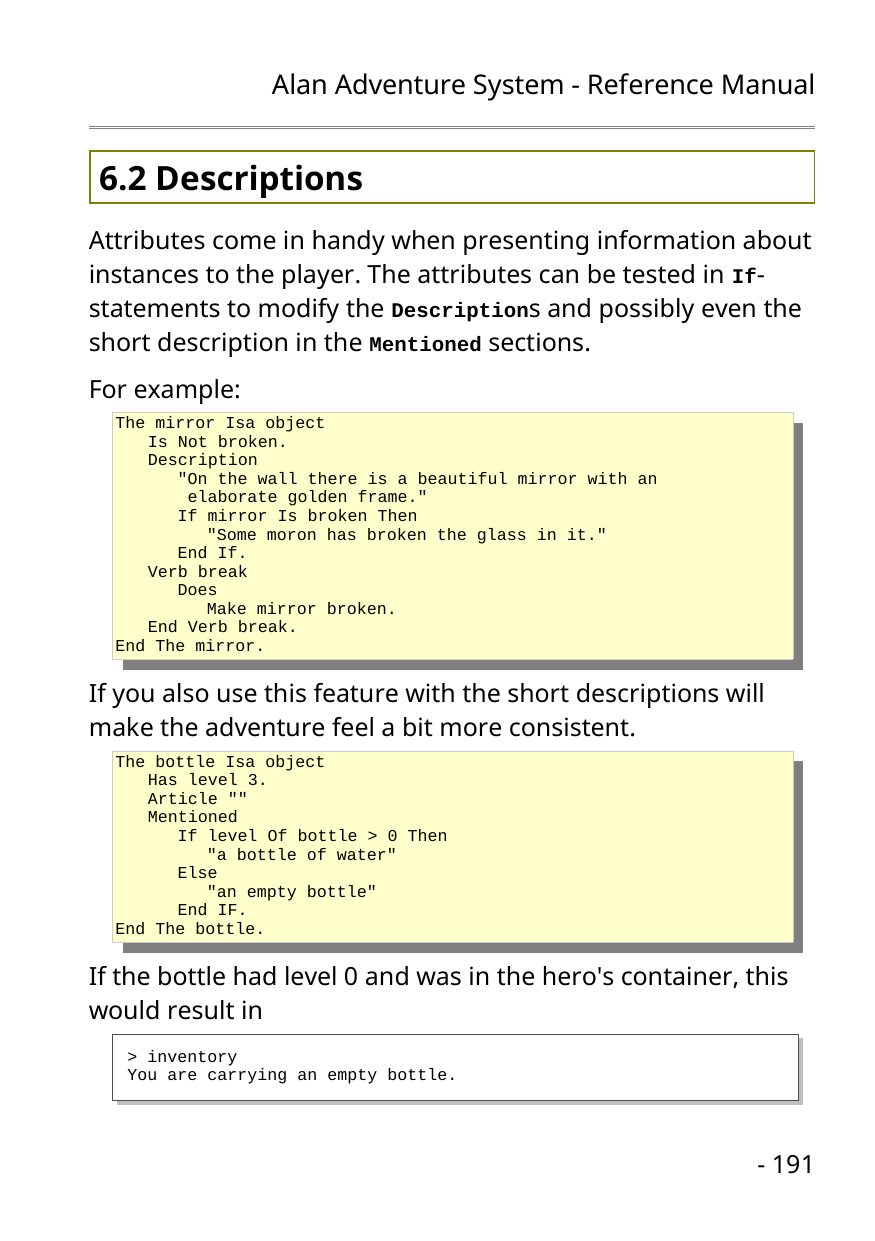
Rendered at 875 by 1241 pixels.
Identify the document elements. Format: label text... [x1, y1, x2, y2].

text For example: [88, 372, 815, 406]
text If you also use this feature with the short descriptions will make the adventure feel a bit more consistent. [88, 676, 815, 744]
text The bottle Isa object Has level 3. Article "" Mentioned If level Of bottle > 0 Then "a bottle of water" Else "an empty bottle" End IF. End The bottle. [113, 752, 793, 942]
subtitle Descriptions [91, 152, 814, 202]
text > inventory You are carrying an empty bottle. [113, 1035, 798, 1100]
text Attributes come in handy when presenting information about instances to the player. The attributes can be tested in If-statements to modify the Descrip­tions and possibly even the short description in the Mentioned sections. [88, 223, 815, 359]
text If the bottle had level 0 and was in the hero's container, this would result in [88, 959, 815, 1027]
text The mirror Isa object Is Not broken. Description "On the wall there is a beautiful mirror with an elaborate golden frame." If mirror Is broken Then "Some moron has broken the glass in it." End If. Verb break Does Make mirror broken. End Verb break. End The mirror. [113, 413, 793, 659]
